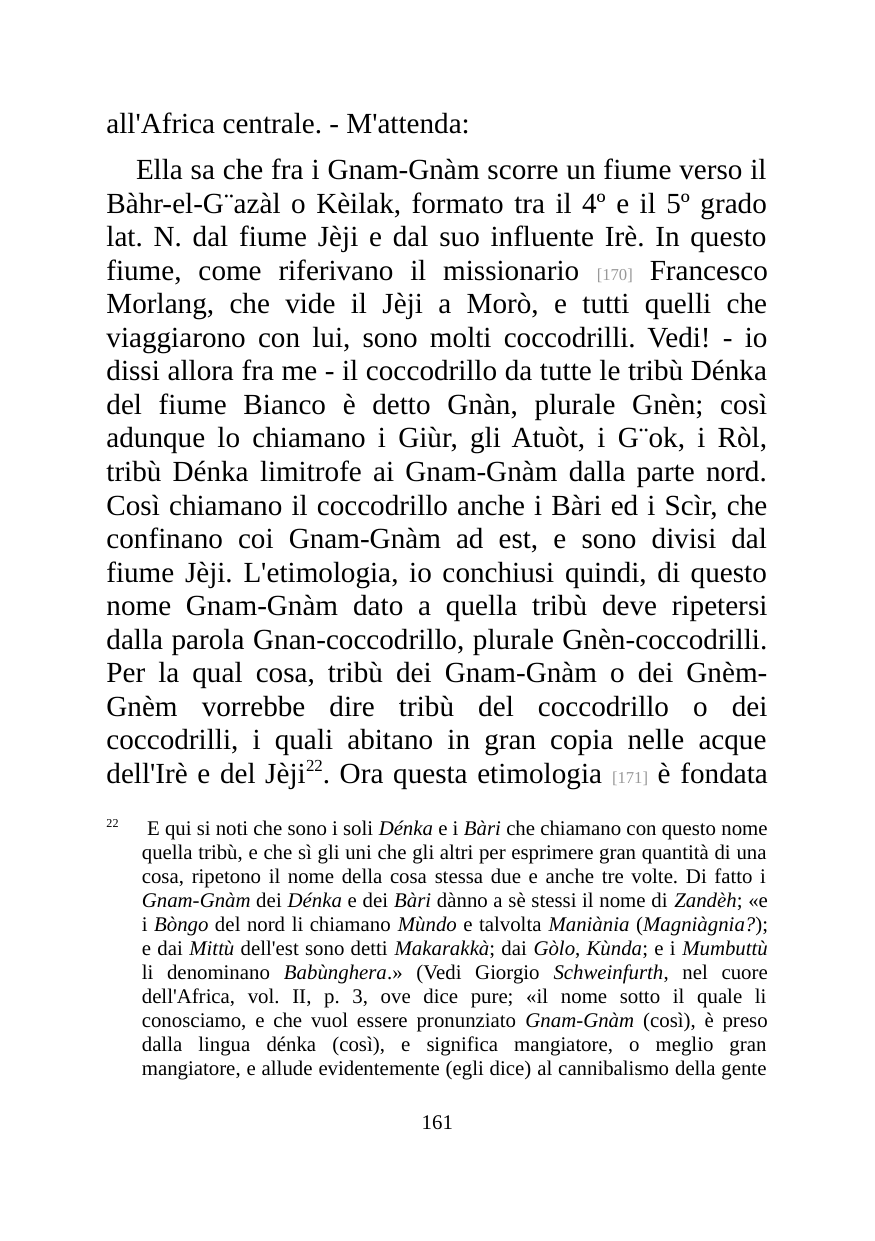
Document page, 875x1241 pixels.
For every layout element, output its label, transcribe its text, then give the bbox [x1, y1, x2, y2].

text E qui si noti che sono i soli Dénka e i Bàri che chiamano con questo nome quella tribù, e che sì gli uni che gli altri per esprimere gran quantità di una cosa, ripetono il nome della cosa stessa due e anche tre volte. Di fatto i Gnam-Gnàm dei Dénka e dei Bàri dànno a sè stessi il nome di Zandèh; «e i Bòngo del nord li chiamano Mùndo e talvolta Maniània (Magniàgnia?); e dai Mittù dell'est sono detti Makarakkà; dai Gòlo, Kùnda; e i Mumbuttù li denominano Babùnghera.» (Vedi Giorgio Schweinfurth, nel cuore dell'Africa, vol. II, p. 3, ove dice pure; «il nome sotto il quale li conosciamo, e che vuol essere pronunziato Gnam-Gnàm (così), è preso dalla lingua dénka (così), e significa mangiatore, o meglio gran mangiatore, e allude evidentemente (egli dice) al cannibalismo della gente [106, 816, 768, 1080]
text all'Africa centrale. - M'attenda: [106, 106, 768, 140]
text Ella sa che fra i Gnam-Gnàm scorre un fiume verso il Bàhr-el-G¨azàl o Kèilak, formato tra il 4º e il 5º grado lat. N. dal fiume Jèji e dal suo influente Irè. In questo fiume, come riferivano il missionario [170] Francesco Morlang, che vide il Jèji a Morò, e tutti quelli che viaggiarono con lui, sono molti coccodrilli. Vedi! - io dissi allora fra me - il coccodrillo da tutte le tribù Dénka del fiume Bianco è detto Gnàn, plurale Gnèn; così adunque lo chiamano i Giùr, gli Atuòt, i G¨ok, i Ròl, tribù Dénka limitrofe ai Gnam-Gnàm dalla parte nord. Così chiamano il coccodrillo anche i Bàri ed i Scìr, che confinano coi Gnam-Gnàm ad est, e sono divisi dal fiume Jèji. L'etimologia, io conchiusi quindi, di questo nome Gnam-Gnàm dato a quella tribù deve ripetersi dalla parola Gnan-coccodrillo, plurale Gnèn-coccodrilli. Per la qual cosa, tribù dei Gnam-Gnàm o dei Gnèm-Gnèm vorrebbe dire tribù del coccodrillo o dei coccodrilli, i quali abitano in gran copia nelle acque dell'Irè e del Jèji. Ora questa etimologia [171] è fondata [106, 152, 768, 789]
